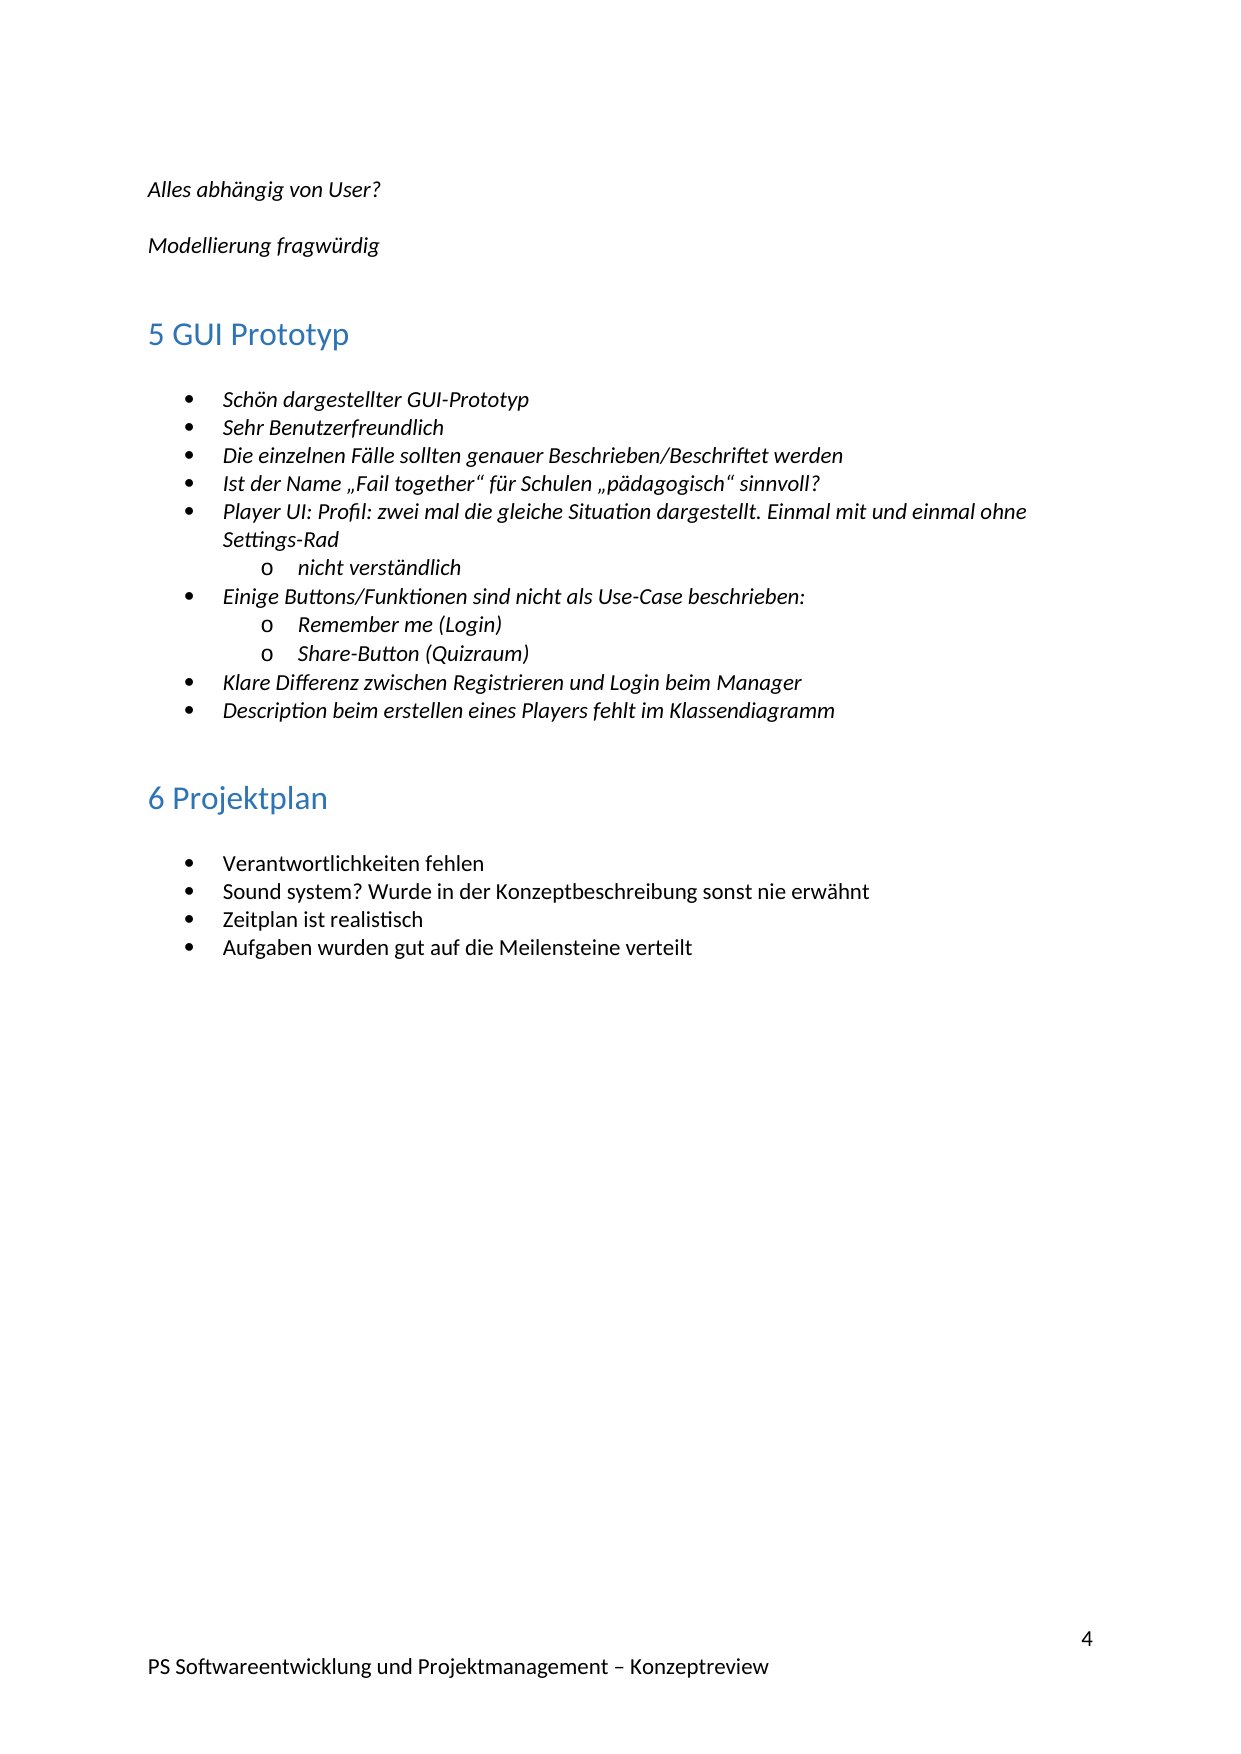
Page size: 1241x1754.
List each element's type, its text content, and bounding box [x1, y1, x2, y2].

list nicht verständlich [260, 553, 1093, 582]
list Schön dargestellter GUI-Prototyp [185, 385, 1093, 413]
list Zeitplan ist realistisch [185, 905, 1093, 933]
list Klare Differenz zwischen Registrieren und Login beim Manager [185, 668, 1093, 696]
subtitle 5 GUI Prototyp [148, 313, 1093, 353]
list Einige Buttons/Funktionen sind nicht als Use-Case beschrieben: [185, 582, 1093, 610]
list Sound system? Wurde in der Konzeptbeschreibung sonst nie erwähnt [185, 877, 1093, 905]
list Description beim erstellen eines Players fehlt im Klassendiagramm [185, 696, 1093, 724]
list Die einzelnen Fälle sollten genauer Beschrieben/Beschriftet werden [185, 441, 1093, 469]
list Aufgaben wurden gut auf die Meilensteine verteilt [185, 933, 1093, 961]
list Remember me (Login) [260, 610, 1093, 639]
list Player UI: Profil: zwei mal die gleiche Situation dargestellt. Einmal mit und einmal ohne Settings-Rad [185, 497, 1093, 553]
text Modellierung fragwürdig [148, 232, 1093, 260]
list Verantwortlichkeiten fehlen [185, 849, 1093, 877]
list Share-Button (Quizraum) [260, 639, 1093, 668]
list Sehr Benutzerfreundlich [185, 413, 1093, 441]
text Alles abhängig von User? [148, 176, 1093, 204]
subtitle 6 Projektplan [148, 777, 1093, 818]
list Ist der Name „Fail together“ für Schulen „pädagogisch“ sinnvoll? [185, 469, 1093, 497]
